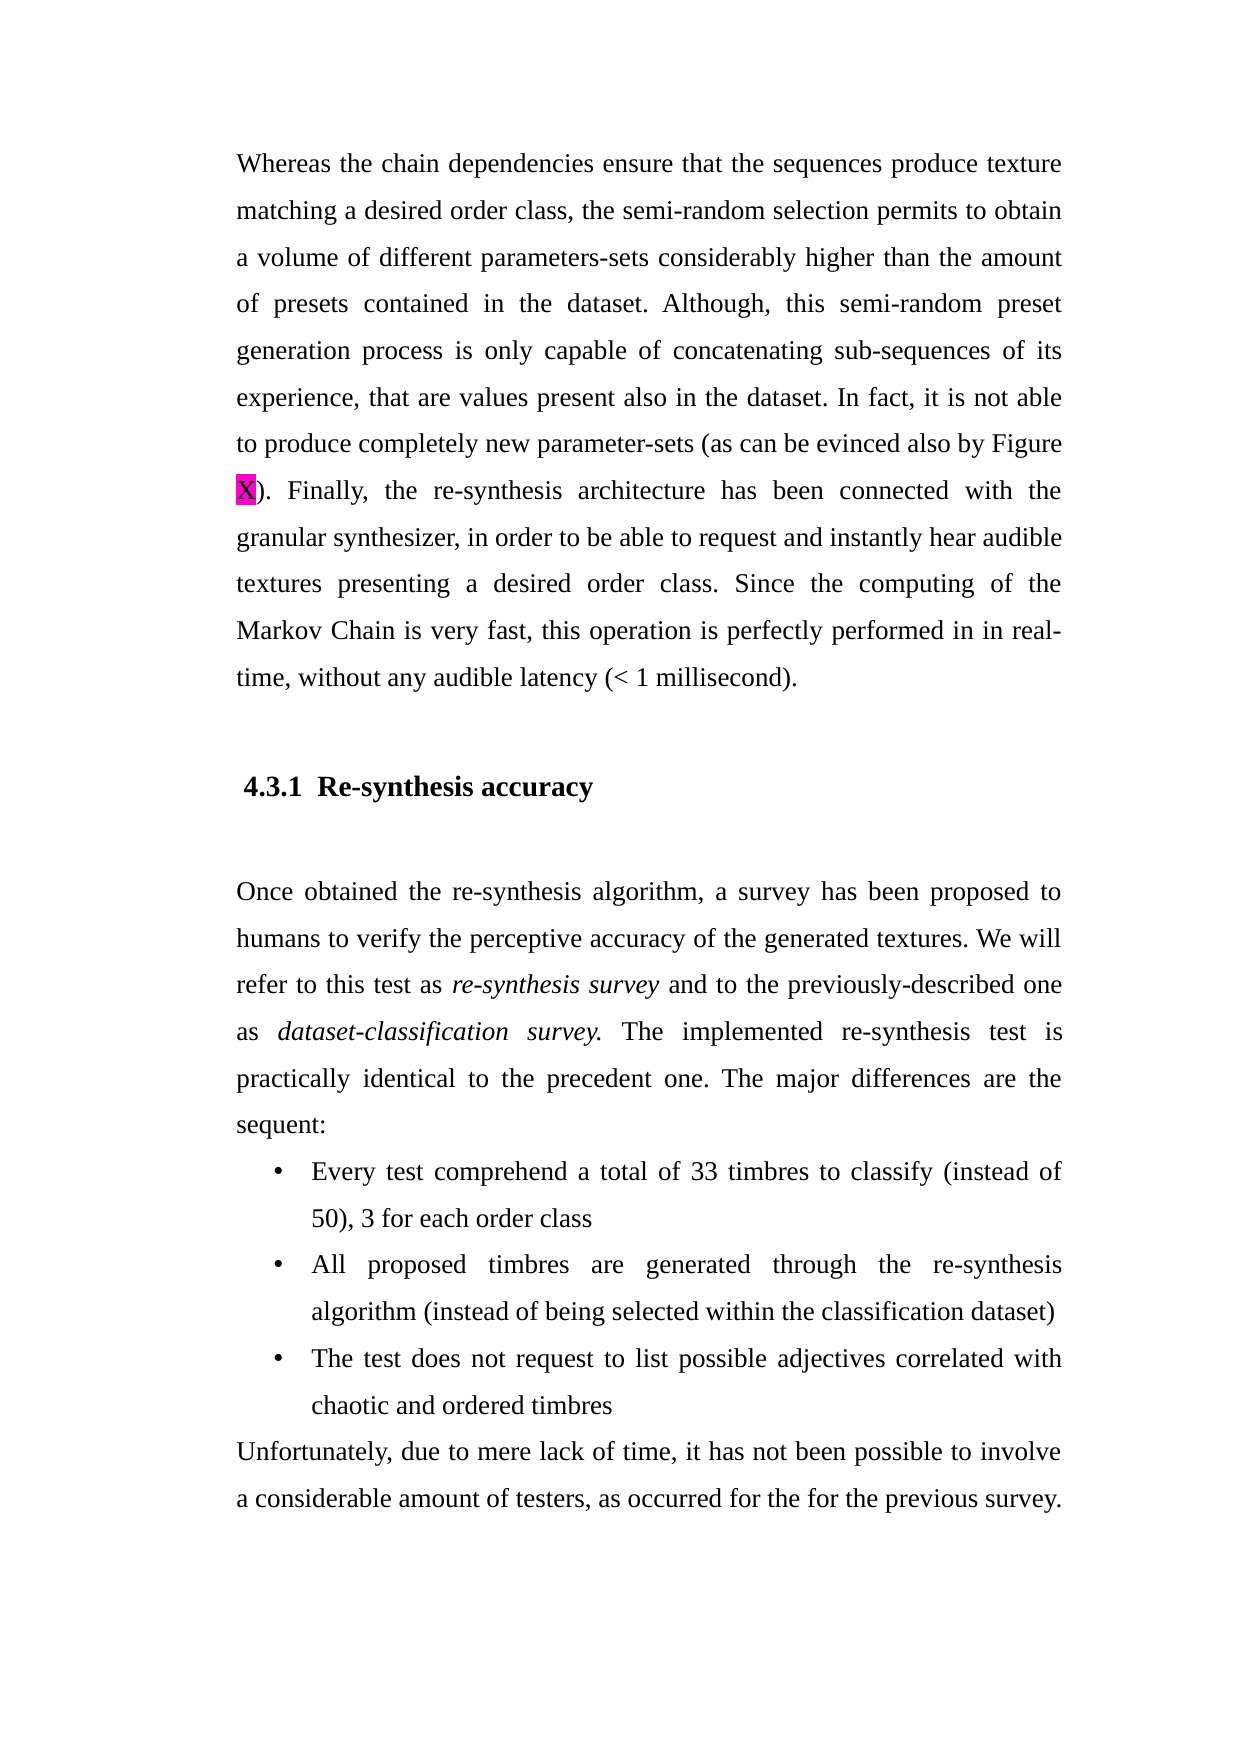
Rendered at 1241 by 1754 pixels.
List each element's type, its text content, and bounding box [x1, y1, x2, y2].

text Whereas the chain dependencies ensure that the sequences produce texture matching a desired order class, the semi-random selection permits to obtain a volume of different parameters-sets considerably higher than the amount of presets contained in the dataset. Although, this semi-random preset generation process is only capable of concatenating sub-sequences of its experience, that are values present also in the dataset. In fact, it is not able to produce completely new parameter-sets (as can be evinced also by Figure X). Finally, the re-synthesis architecture has been connected with the granular synthesizer, in order to be able to request and instantly hear audible textures presenting a desired order class. Since the computing of the Markov Chain is very fast, this operation is perfectly performed in in real-time, without any audible latency (< 1 millisecond). [236, 148, 1063, 692]
subtitle Re-synthesis accuracy [236, 769, 1063, 803]
list The test does not request to list possible adjectives correlated with chaotic and ordered timbres [274, 1342, 1063, 1420]
text Unfortunately, due to mere lack of time, it has not been possible to involve a considerable amount of testers, as occurred for the for the previous survey. [236, 1435, 1063, 1513]
text Once obtained the re-synthesis algorithm, a survey has been proposed to humans to verify the perceptive accuracy of the generated textures. We will refer to this test as re-synthesis survey and to the previously-described one as dataset-classification survey. The implemented re-synthesis test is practically identical to the precedent one. The major differences are the sequent: [236, 875, 1063, 1139]
list All proposed timbres are generated through the re-synthesis algorithm (instead of being selected within the classification dataset) [274, 1248, 1063, 1326]
list Every test comprehend a total of 33 timbres to classify (instead of 50), 3 for each order class [274, 1155, 1063, 1233]
